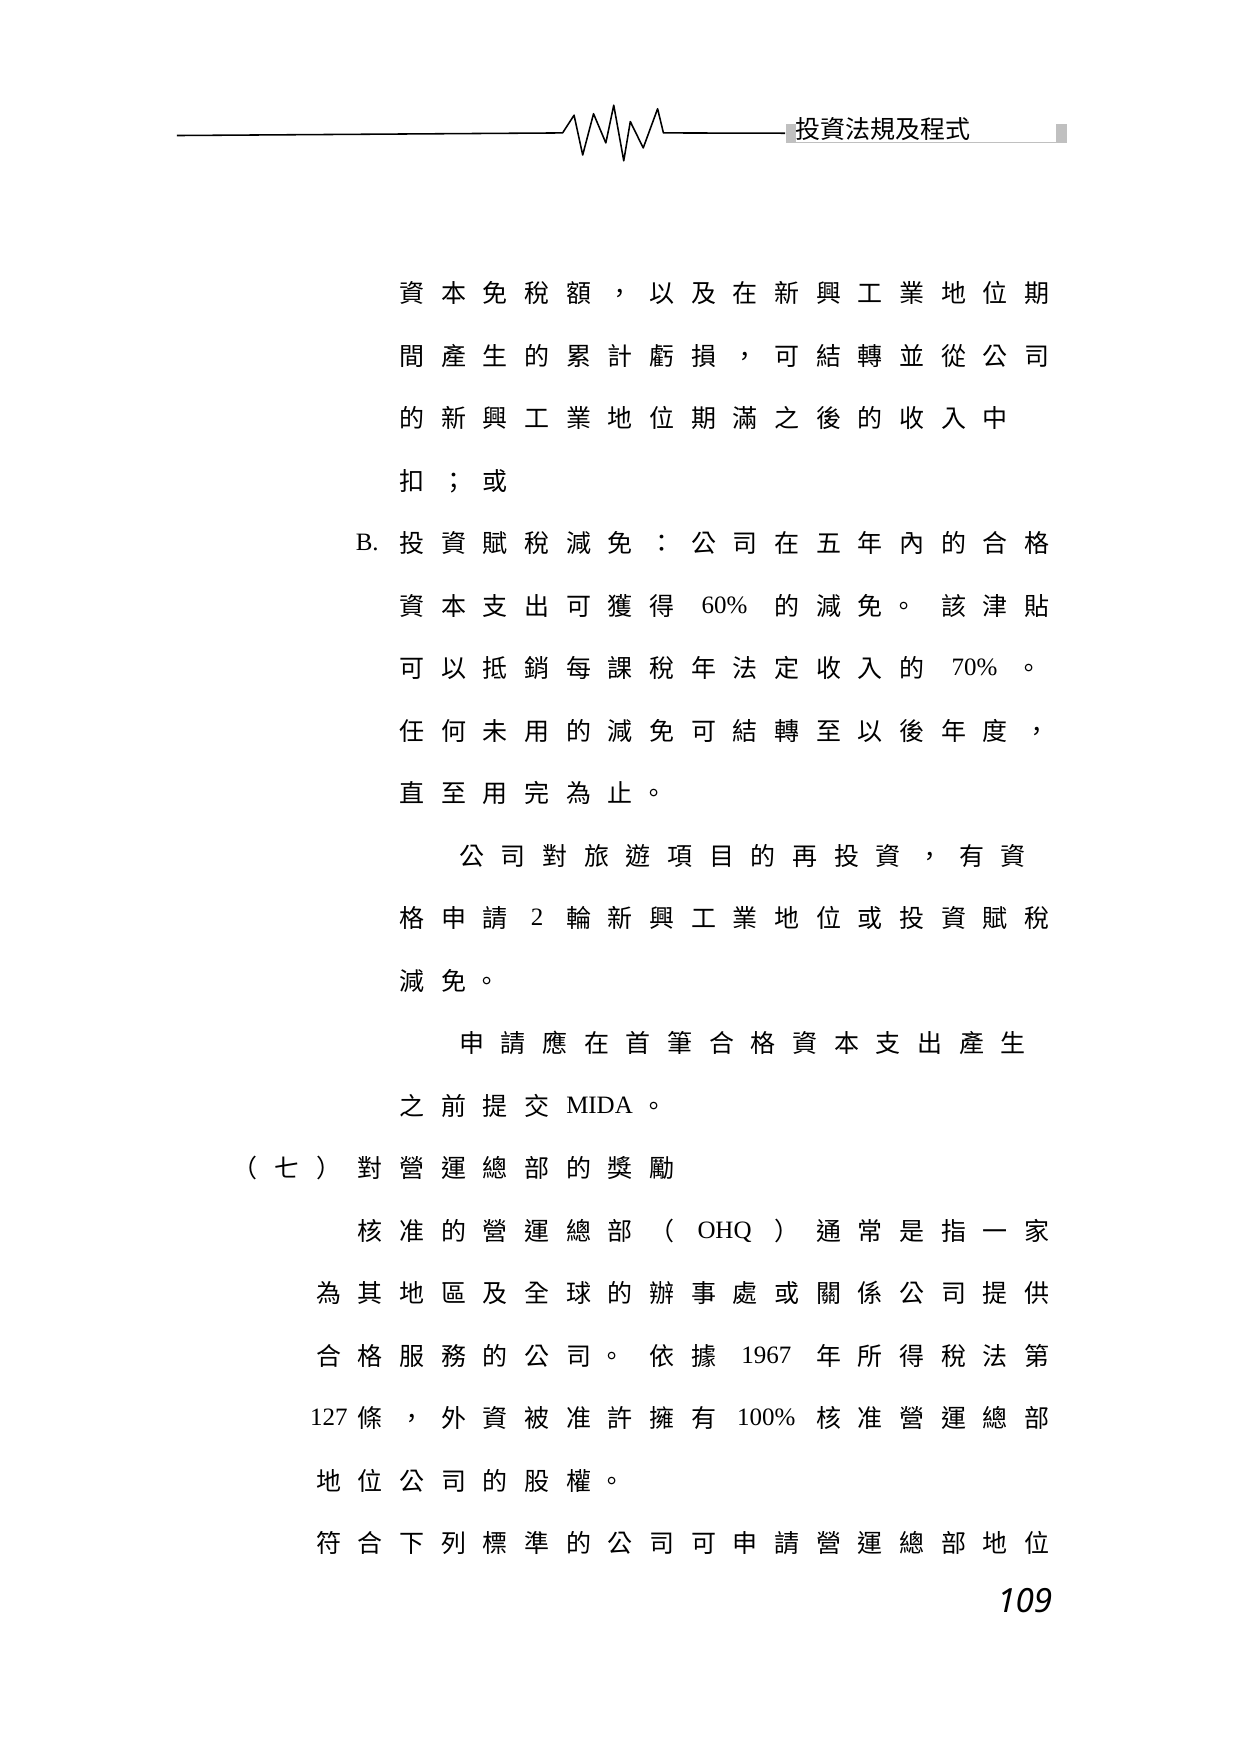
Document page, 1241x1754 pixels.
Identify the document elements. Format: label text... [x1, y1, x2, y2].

text B. 投資賦稅減免：公司在五年內的合格資本支出可獲得60%的減免。該津貼可以抵銷每課稅年法定收入的70%。任何未用的減免可結轉至以後年度，直至用完為止。 [330, 500, 1058, 813]
text 核准的營運總部（OHQ）通常是指一家為其地區及全球的辦事處或關係公司提供合格服務的公司。依據1967年所得稅法第127條，外資被准許擁有100%核准營運總部地位公司的股權。 [281, 1188, 1058, 1500]
text 資本免稅額，以及在新興工業地位期間產生的累計虧損，可結轉並從公司的新興工業地位期滿之後的收入中扣；或 [330, 250, 1058, 500]
text （七）對營運總部的獎勵 [207, 1125, 1058, 1188]
text 申請應在首筆合格資本支出產生之前提交MIDA。 [306, 1000, 1058, 1125]
text 公司對旅遊項目的再投資，有資格申請2輪新興工業地位或投資賦稅減免。 [306, 813, 1058, 1000]
text 符合下列標準的公司可申請營運總部地位 [281, 1500, 1058, 1563]
